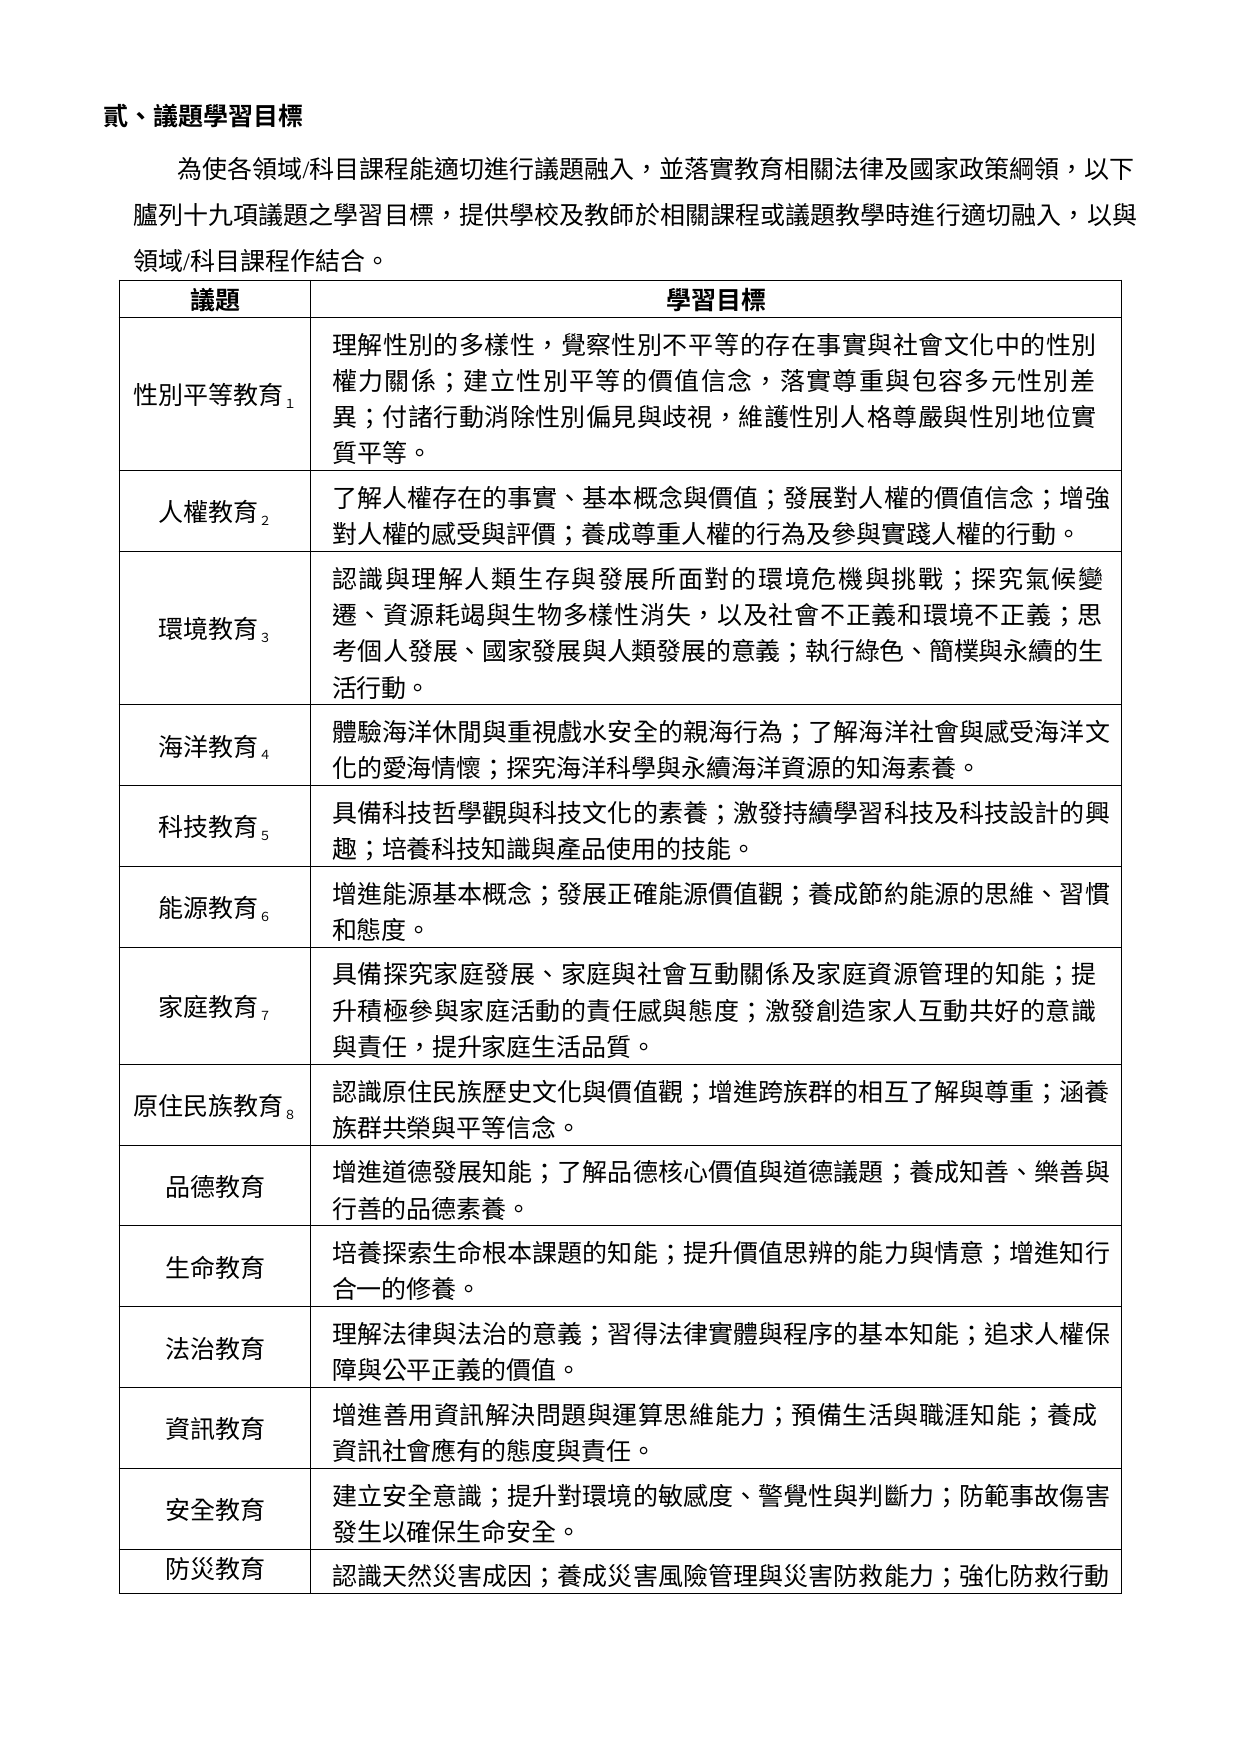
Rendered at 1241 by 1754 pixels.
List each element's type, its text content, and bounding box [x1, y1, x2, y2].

table_cell 法治教育 [120, 1307, 310, 1387]
table_cell 增進道德發展知能；了解品德核心價值與道德議題；養成知善、樂善與行善的品德素養。 [311, 1146, 1121, 1225]
text 為使各領域/科目課程能適切進行議題融入，並落實教育相關法律及國家政策綱領，以下臚列十九項議題之學習目標，提供學校及教師於相關課程或議題教學時進行適切融入，以與領域/科目課程作結合。 [133, 142, 1137, 279]
table_cell 具備科技哲學觀與科技文化的素養；激發持續學習科技及科技設計的興趣；培養科技知識與產品使用的技能。 [311, 786, 1121, 866]
table_cell 培養探索生命根本課題的知能；提升價值思辨的能力與情意；增進知行合一的修養。 [311, 1226, 1121, 1306]
table_cell 資訊教育 [120, 1388, 310, 1468]
table_cell 增進善用資訊解決問題與運算思維能力；預備生活與職涯知能；養成資訊社會應有的態度與責任。 [311, 1388, 1121, 1468]
table_cell 海洋教育４ [120, 705, 310, 785]
table_cell 原住民族教育８ [120, 1065, 310, 1144]
table_cell 具備探究家庭發展、家庭與社會互動關係及家庭資源管理的知能；提升積極參與家庭活動的責任感與態度；激發創造家人互動共好的意識與責任，提升家庭生活品質。 [311, 948, 1121, 1064]
table_header 學習目標 [311, 281, 1121, 317]
table_cell 建立安全意識；提升對環境的敏感度、警覺性與判斷力；防範事故傷害發生以確保生命安全。 [311, 1469, 1121, 1548]
table_cell 認識天然災害成因；養成災害風險管理與災害防救能力；強化防救行動 [311, 1550, 1121, 1593]
table_cell 人權教育２ [120, 471, 310, 551]
table_cell 家庭教育７ [120, 948, 310, 1064]
table_cell 性別平等教育１ [120, 318, 310, 470]
table_cell 增進能源基本概念；發展正確能源價值觀；養成節約能源的思維、習慣和態度。 [311, 867, 1121, 947]
table_cell 體驗海洋休閒與重視戲水安全的親海行為；了解海洋社會與感受海洋文化的愛海情懷；探究海洋科學與永續海洋資源的知海素養。 [311, 705, 1121, 785]
table_cell 科技教育５ [120, 786, 310, 866]
table_cell 理解法律與法治的意義；習得法律實體與程序的基本知能；追求人權保障與公平正義的價值。 [311, 1307, 1121, 1387]
table_cell 認識原住民族歷史文化與價值觀；增進跨族群的相互了解與尊重；涵養族群共榮與平等信念。 [311, 1065, 1121, 1144]
table_cell 品德教育 [120, 1146, 310, 1225]
table_cell 認識與理解人類生存與發展所面對的環境危機與挑戰；探究氣候變遷、資源耗竭與生物多樣性消失，以及社會不正義和環境不正義；思考個人發展、國家發展與人類發展的意義；執行綠色、簡樸與永續的生活行動。 [311, 552, 1121, 704]
table_cell 理解性別的多樣性，覺察性別不平等的存在事實與社會文化中的性別權力關係；建立性別平等的價值信念，落實尊重與包容多元性別差異；付諸行動消除性別偏見與歧視，維護性別人格尊嚴與性別地位實質平等。 [311, 318, 1121, 470]
table_cell 了解人權存在的事實、基本概念與價值；發展對人權的價值信念；增強對人權的感受與評價；養成尊重人權的行為及參與實踐人權的行動。 [311, 471, 1121, 551]
table_cell 環境教育３ [120, 552, 310, 704]
table_cell 生命教育 [120, 1226, 310, 1306]
table_header 議題 [120, 281, 310, 317]
table_cell 能源教育６ [120, 867, 310, 947]
table_cell 安全教育 [120, 1469, 310, 1548]
table_cell 防災教育 [120, 1550, 310, 1593]
text 貳、議題學習目標 [103, 89, 1137, 134]
